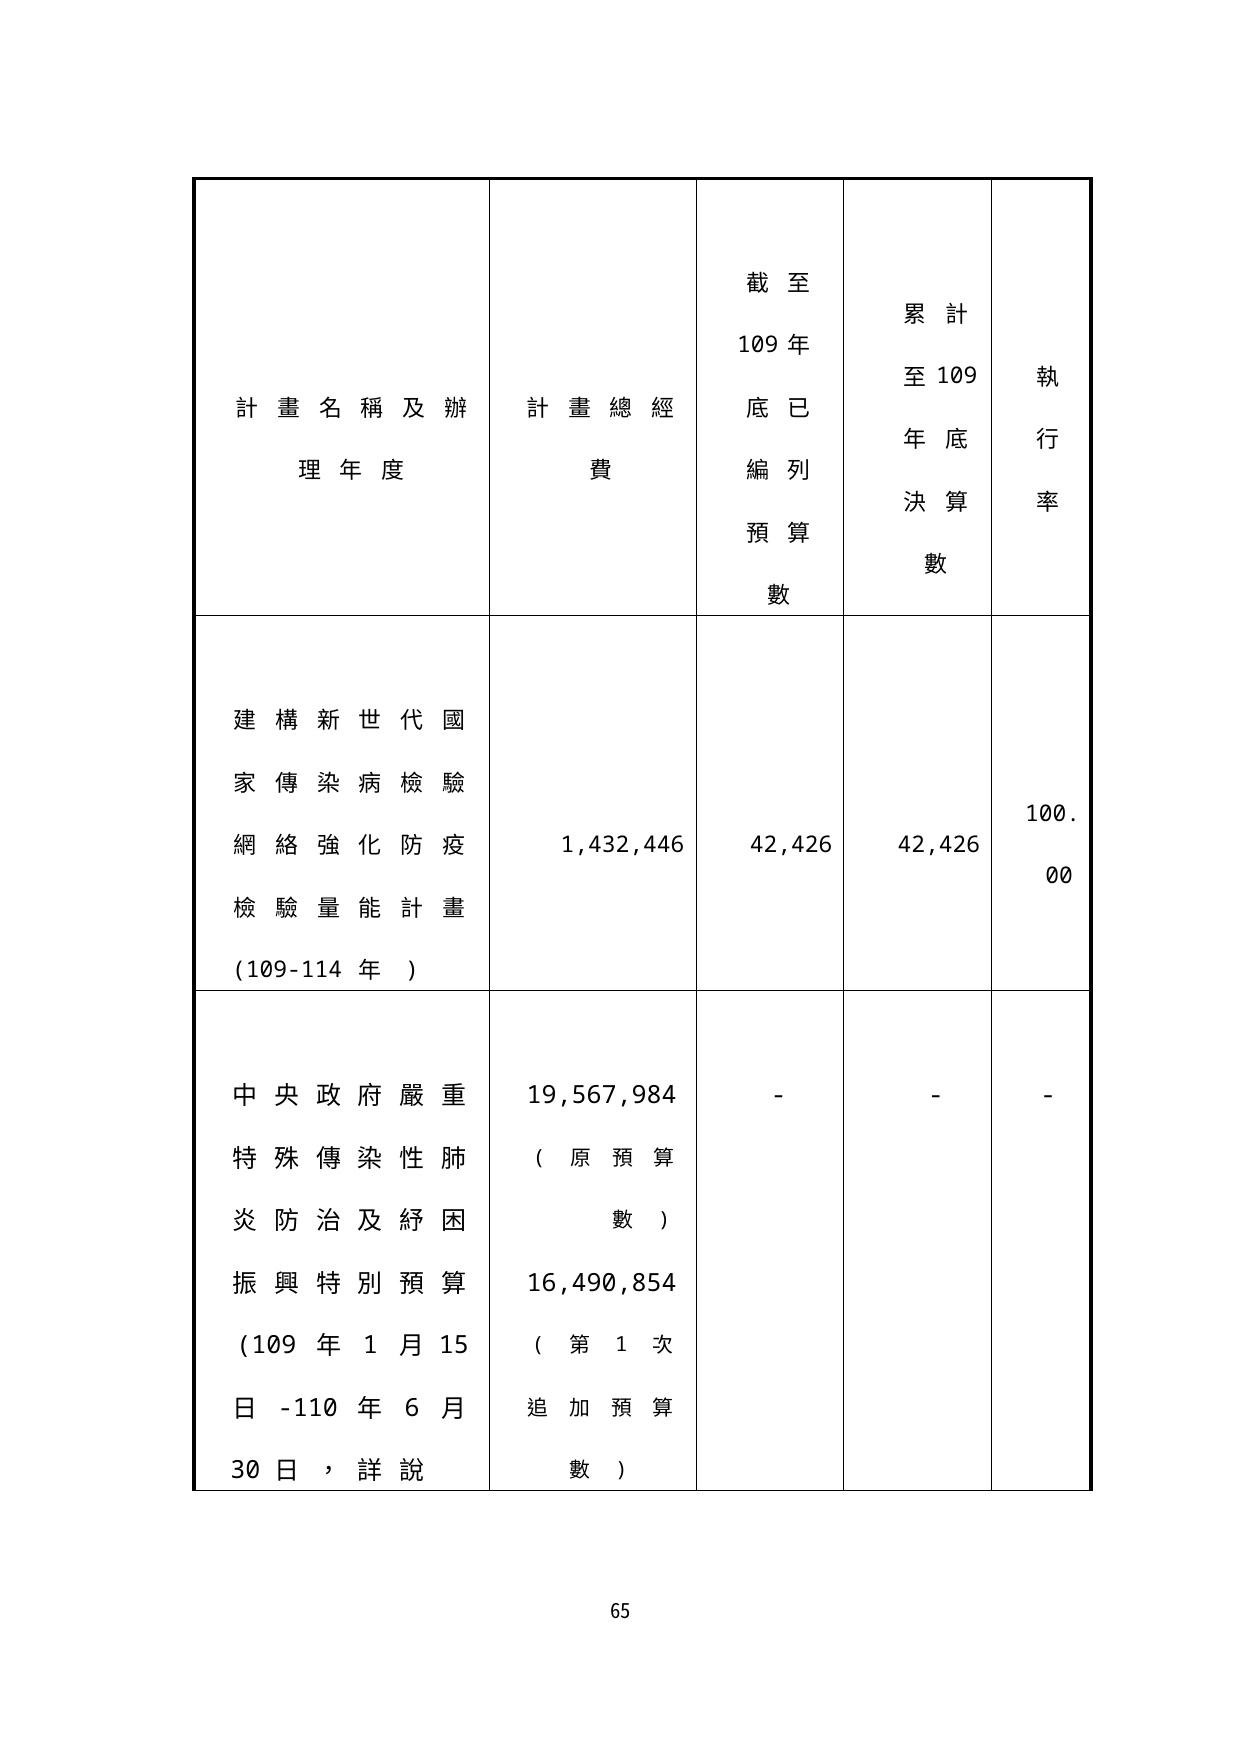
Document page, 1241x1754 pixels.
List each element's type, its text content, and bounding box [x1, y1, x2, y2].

table_header 截至109年底已編列預算數 [697, 180, 843, 615]
table_header 累計至109年底決算數 [844, 180, 991, 615]
table_cell - [844, 991, 991, 1490]
table_cell 19,567,984 (原預算數) 16,490,854 (第1次追加預算數) [490, 991, 696, 1490]
table_cell 42,426 [697, 616, 843, 990]
table_cell - [992, 991, 1089, 1490]
table_cell 100.00 [992, 616, 1089, 990]
table_cell - [697, 991, 843, 1490]
table_cell 1,432,446 [490, 616, 696, 990]
table_header 計畫總經費 [490, 180, 696, 615]
table_cell 建構新世代國家傳染病檢驗網絡強化防疫檢驗量能計畫(109-114年) [196, 616, 489, 990]
table_cell 42,426 [844, 616, 991, 990]
table_cell 中央政府嚴重特殊傳染性肺炎防治及紓困振興特別預算(109年1月15日-110年6月30日，詳說 [196, 991, 489, 1490]
table_header 執行率 [992, 180, 1089, 615]
table_header 計畫名稱及辦理年度 [196, 180, 489, 615]
